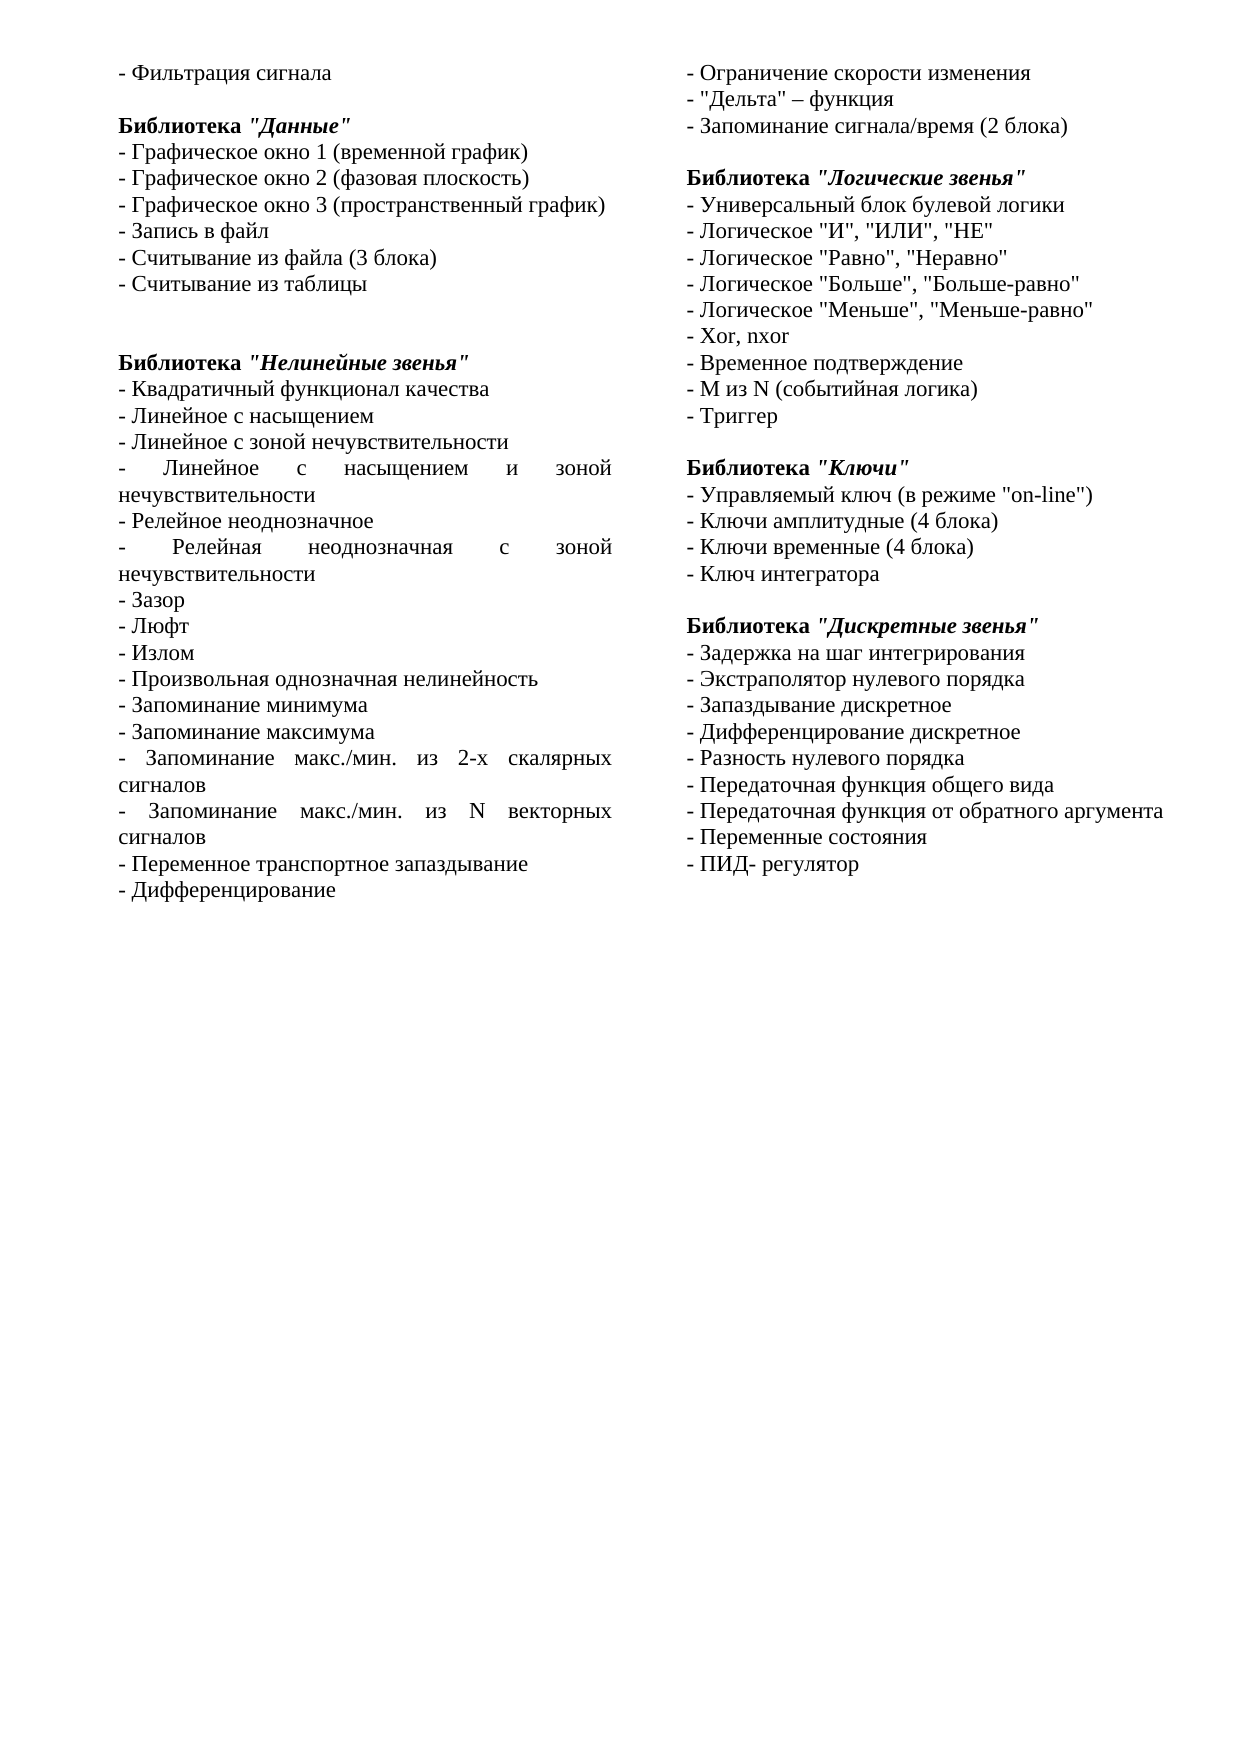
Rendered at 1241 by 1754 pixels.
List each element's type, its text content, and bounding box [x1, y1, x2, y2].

text - Дифференцирование дискретное [686, 718, 1181, 744]
text - Запоминание максимума [118, 718, 613, 744]
text Библиотека "Логические звенья" [686, 164, 1181, 191]
text - Логическое "Больше", "Больше-равно" [686, 270, 1181, 296]
text Библиотека "Ключи" [686, 454, 1181, 481]
text - Ключ интегратора [686, 560, 1181, 586]
text - Ключи амплитудные (4 блока) [686, 507, 1181, 533]
text - Переменное транспортное запаздывание [118, 850, 613, 876]
text - Люфт [118, 612, 613, 639]
text - Релейная неоднозначная с зоной нечувствительности [118, 533, 613, 586]
text - Управляемый ключ (в режиме "on-line") [686, 481, 1181, 507]
text - Запоминание сигнала/время (2 блока) [686, 112, 1181, 138]
text - Линейное с насыщением [118, 402, 613, 428]
text - Логическое "И", "ИЛИ", "НЕ" [686, 217, 1181, 243]
text - Квадратичный функционал качества [118, 375, 613, 402]
text - Ограничение скорости изменения [686, 59, 1181, 85]
text Библиотека "Нелинейные звенья" [118, 349, 613, 375]
text - Излом [118, 639, 613, 665]
text - Произвольная однозначная нелинейность [118, 665, 613, 692]
text Библиотека "Дискретные звенья" [686, 612, 1181, 639]
text - Универсальный блок булевой логики [686, 191, 1181, 217]
text - "Дельта" – функция [686, 85, 1181, 112]
text - Передаточная функция от обратного аргумента [686, 797, 1181, 823]
text - Графическое окно 2 (фазовая плоскость) [118, 164, 613, 191]
text - Считывание из файла (3 блока) [118, 243, 613, 270]
text - Временное подтверждение [686, 349, 1181, 375]
text - Запоминание минимума [118, 692, 613, 718]
text - Дифференцирование [118, 876, 613, 902]
text - Запаздывание дискретное [686, 692, 1181, 718]
text - Переменные состояния [686, 823, 1181, 850]
text - Запись в файл [118, 217, 613, 243]
text - Линейное с насыщением и зоной нечувствительности [118, 454, 613, 507]
text - Графическое окно 1 (временной график) [118, 138, 613, 164]
text - Xor, nxor [686, 323, 1181, 349]
text - Запоминание макс./мин. из 2-х скалярных сигналов [118, 744, 613, 797]
text - Запоминание макс./мин. из N векторных сигналов [118, 797, 613, 850]
text - Задержка на шаг интегрирования [686, 639, 1181, 665]
text - Линейное с зоной нечувствительности [118, 428, 613, 454]
text - Считывание из таблицы [118, 270, 613, 296]
text - Передаточная функция общего вида [686, 771, 1181, 797]
text - Ключи временные (4 блока) [686, 533, 1181, 560]
text - Фильтрация сигнала [118, 59, 613, 85]
text - М из N (событийная логика) [686, 375, 1181, 402]
text - ПИД- регулятор [686, 850, 1181, 876]
text - Логическое "Меньше", "Меньше-равно" [686, 296, 1181, 323]
text - Зазор [118, 586, 613, 612]
text - Графическое окно 3 (пространственный график) [118, 191, 613, 217]
text - Разность нулевого порядка [686, 744, 1181, 771]
text - Релейное неоднозначное [118, 507, 613, 533]
text - Логическое "Равно", "Неравно" [686, 243, 1181, 270]
text - Триггер [686, 402, 1181, 428]
text - Экстраполятор нулевого порядка [686, 665, 1181, 692]
text Библиотека "Данные" [118, 112, 613, 138]
